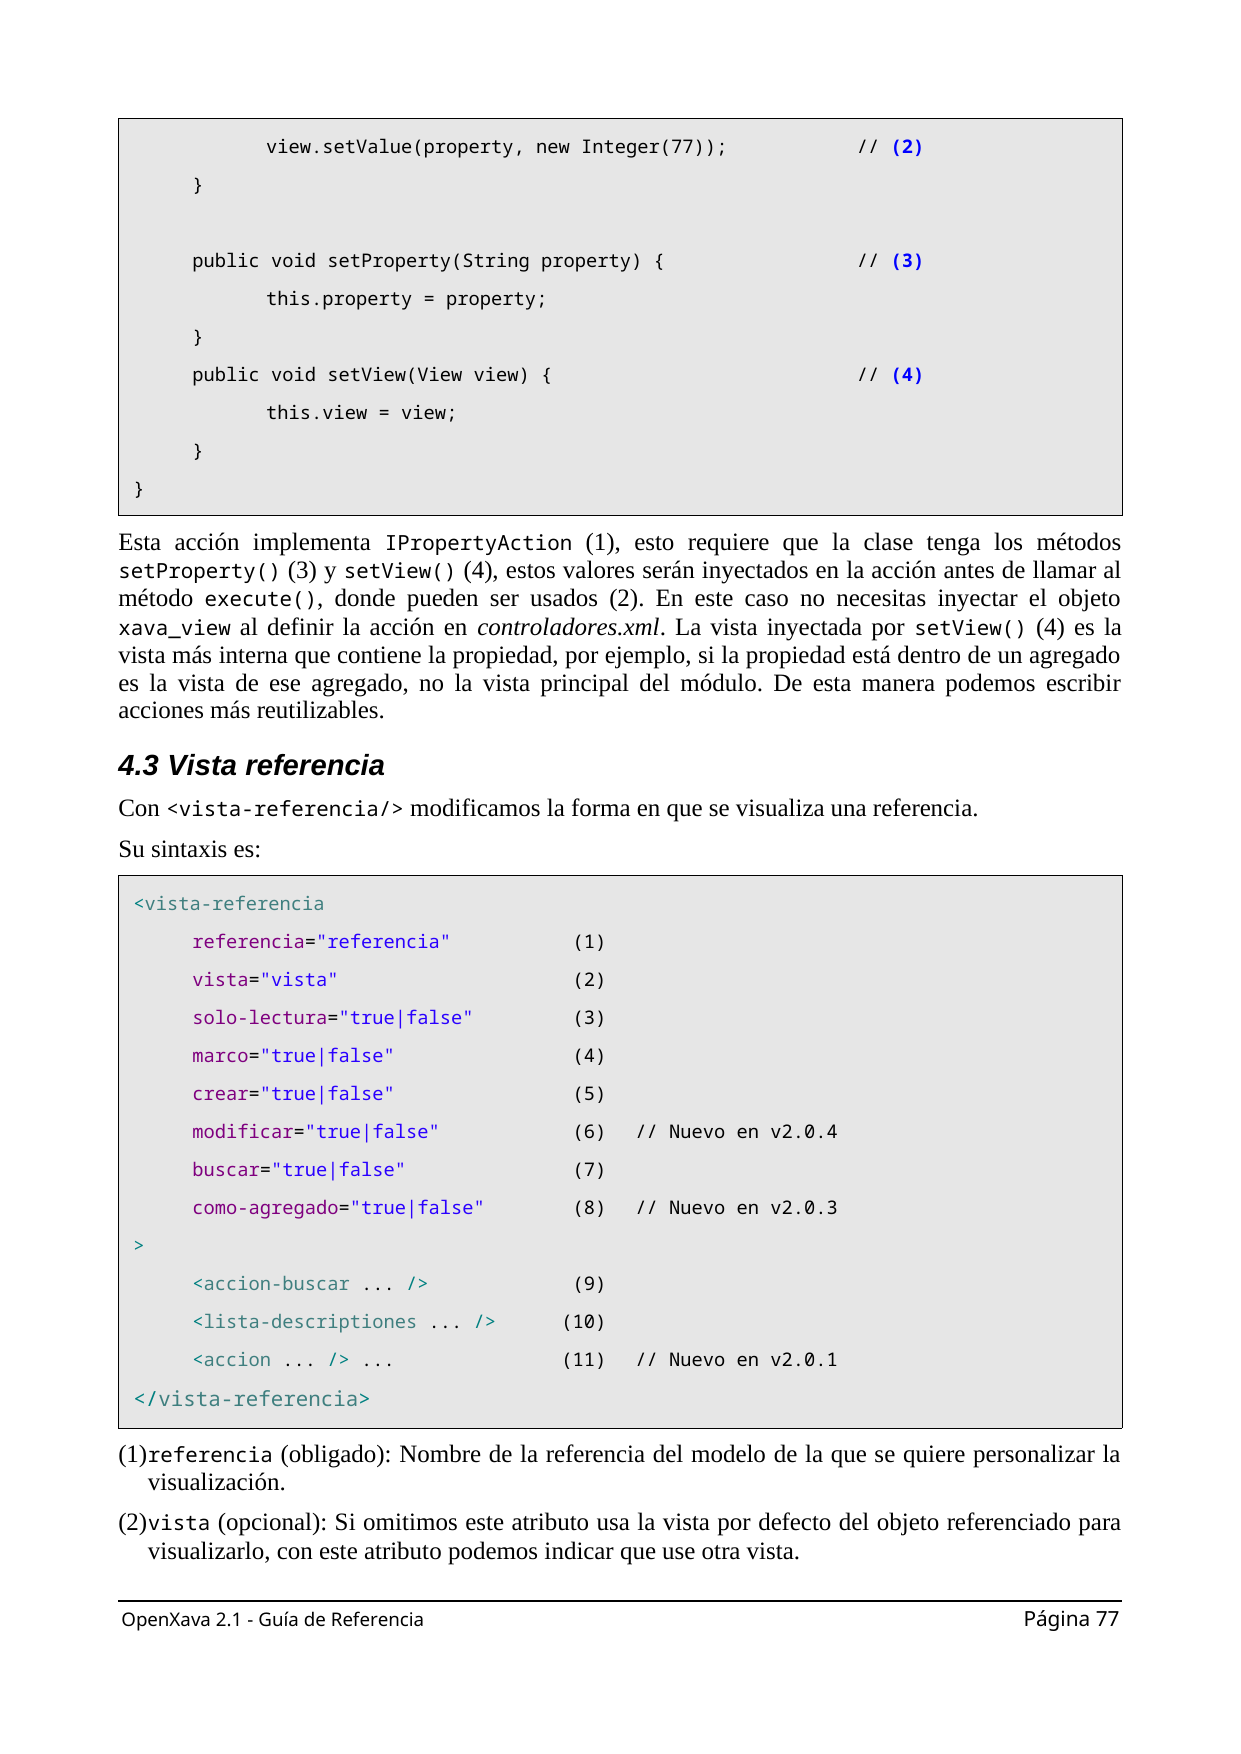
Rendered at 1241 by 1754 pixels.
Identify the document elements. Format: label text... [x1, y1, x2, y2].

text } [119, 460, 1122, 515]
text buscar="true|false" (7) [119, 1141, 1122, 1179]
text } [119, 156, 1122, 194]
text Esta acción implementa IPropertyAction (1), esto requiere que la clase tenga los métodos setProperty() (3) y setView() (4), estos valores serán inyectados en la acción antes de llamar al método execute(), donde pueden ser usados (2). En este caso no necesitas inyectar el objeto xava_view al definir la acción en controladores.xml. La vista inyectada por setView() (4) es la vista más interna que contiene la propiedad, por ejemplo, si la propiedad está dentro de un agregado es la vista de ese agregado, no la vista principal del módulo. De esta manera podemos escribir acciones más reutilizables. [118, 528, 1122, 724]
text public void setView(View view) { // (4) [119, 346, 1122, 384]
list vista (opcional): Si omitimos este atributo usa la vista por defecto del objeto referenciado para visualizarlo, con este atributo podemos indicar que use otra vista. [118, 1508, 1122, 1564]
text view.setValue(property, new Integer(77)); // (2) [119, 119, 1122, 156]
text > [119, 1217, 1122, 1256]
text marco="true|false" (4) [119, 1027, 1122, 1065]
text <lista-descriptiones ... /> (10) [119, 1293, 1122, 1332]
list referencia (obligado): Nombre de la referencia del modelo de la que se quiere personalizar la visualización. [118, 1440, 1122, 1496]
text public void setProperty(String property) { // (3) [119, 232, 1122, 270]
text Con <vista-referencia/> modificamos la forma en que se visualiza una referencia. [118, 794, 1122, 823]
text } [119, 308, 1122, 346]
text modificar="true|false" (6) // Nuevo en v2.0.4 [119, 1103, 1122, 1141]
subtitle Vista referencia [118, 749, 1122, 782]
text this.property = property; [119, 270, 1122, 308]
text vista="vista" (2) [119, 951, 1122, 989]
text solo-lectura="true|false" (3) [119, 989, 1122, 1027]
text </vista-referencia> [119, 1369, 1122, 1428]
text como-agregado="true|false" (8) // Nuevo en v2.0.3 [119, 1179, 1122, 1217]
text } [119, 422, 1122, 460]
text <vista-referencia [119, 876, 1122, 913]
text <accion-buscar ... /> (9) [119, 1256, 1122, 1293]
text crear="true|false" (5) [119, 1065, 1122, 1103]
text referencia="referencia" (1) [119, 913, 1122, 951]
text Su sintaxis es: [118, 835, 1122, 863]
text this.view = view; [119, 384, 1122, 422]
text <accion ... /> ... (11) // Nuevo en v2.0.1 [119, 1332, 1122, 1369]
